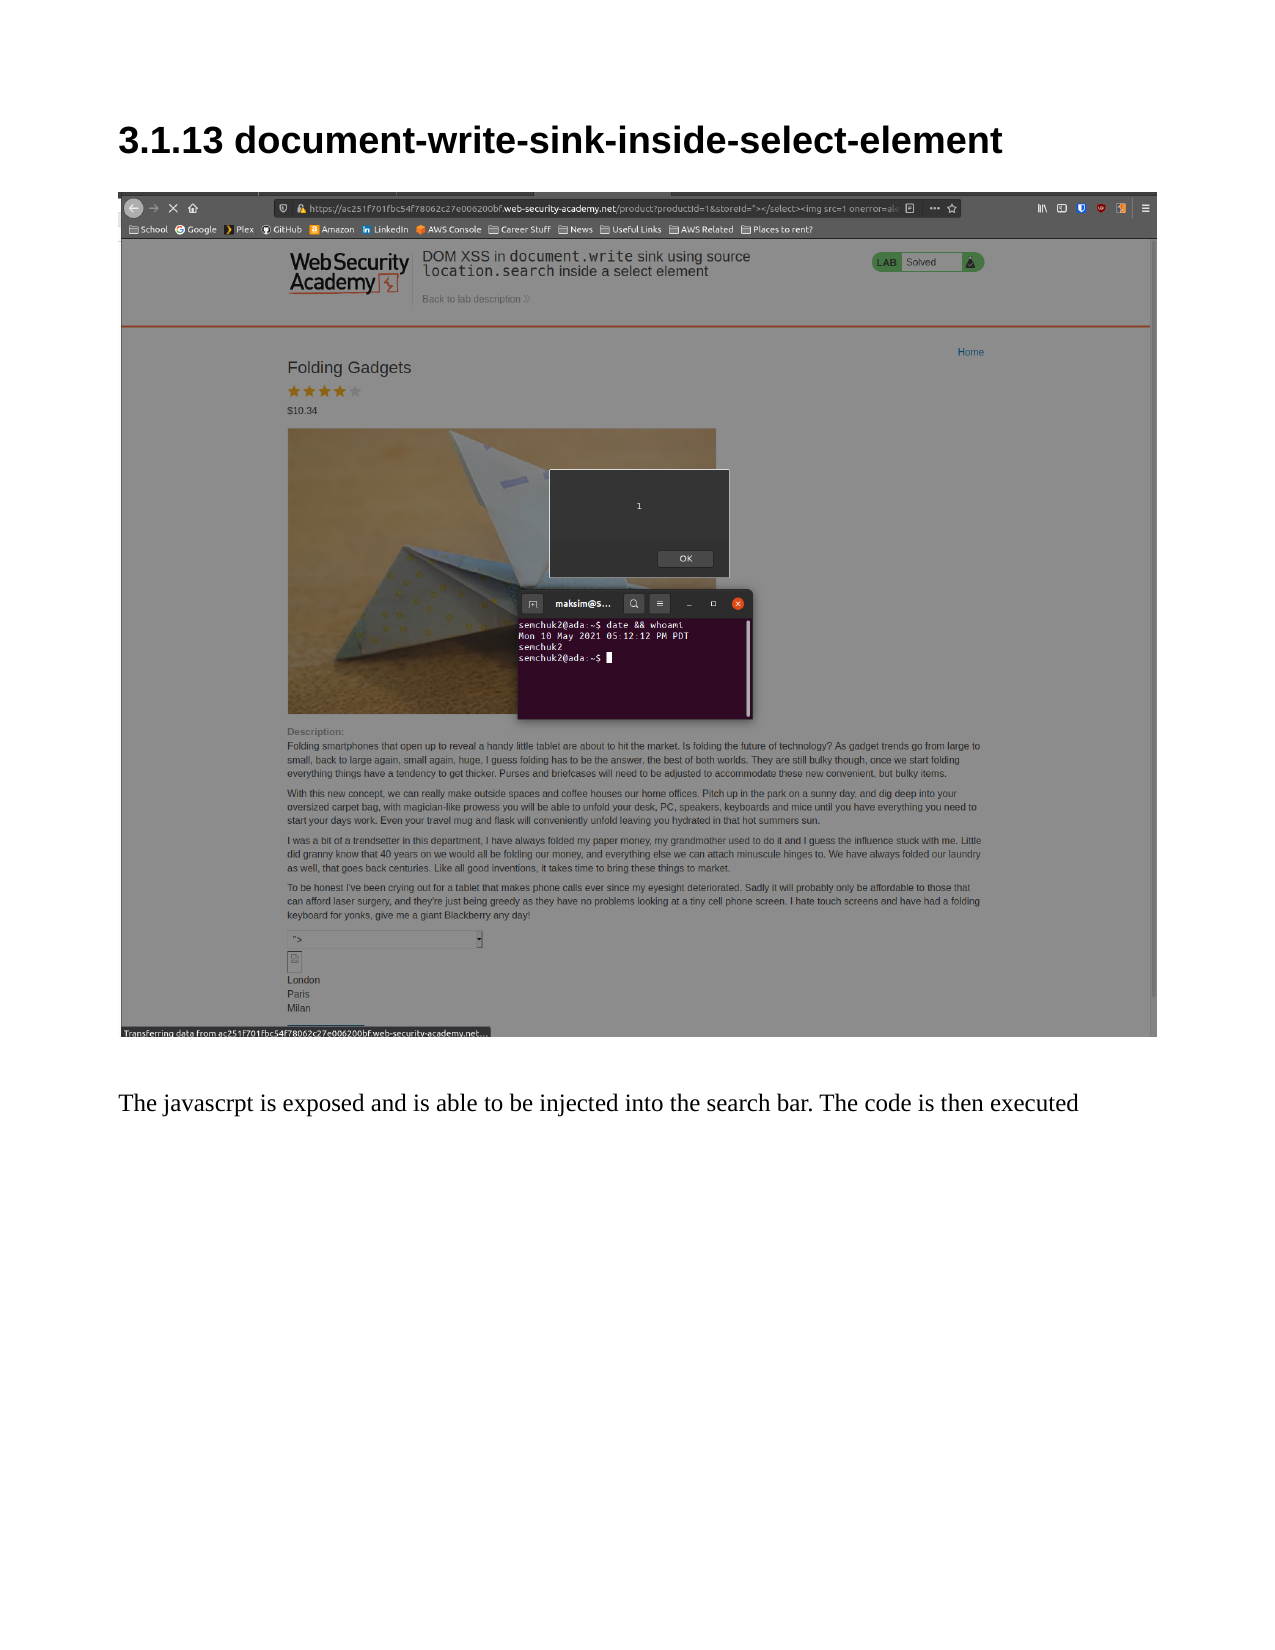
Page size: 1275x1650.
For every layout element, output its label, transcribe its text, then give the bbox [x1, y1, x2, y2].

picture [118, 192, 1157, 1037]
text The javascrpt is exposed and is able to be injected into the search bar. The code is then executed [118, 1088, 1157, 1117]
subtitle 3.1.13 document-write-sink-inside-select-element [118, 118, 1157, 162]
